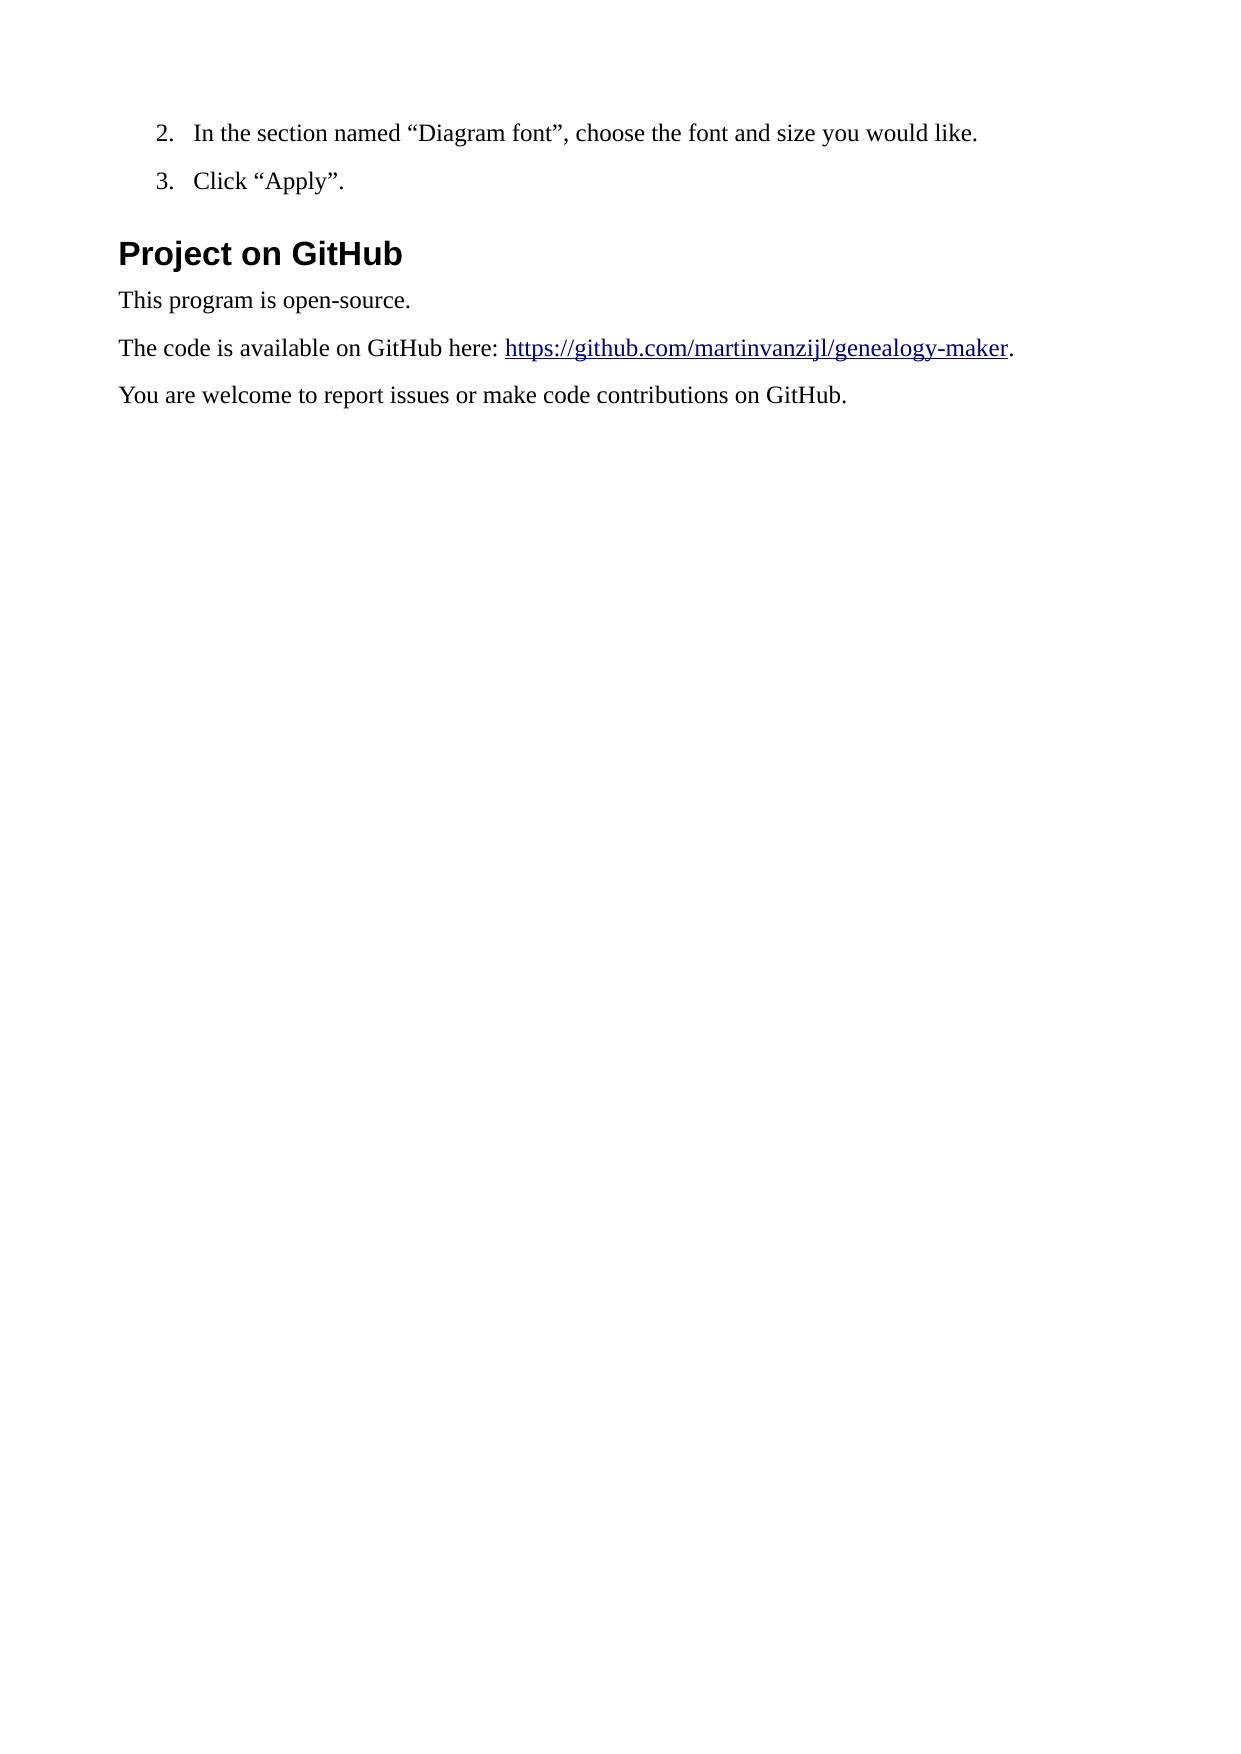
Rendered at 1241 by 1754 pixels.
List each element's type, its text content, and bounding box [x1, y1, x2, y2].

list In the section named “Diagram font”, choose the font and size you would like. [156, 118, 1122, 147]
list Click “Apply”. [156, 166, 1122, 194]
text You are welcome to report issues or make code contributions on GitHub. [118, 381, 1122, 409]
text This program is open-source. [118, 285, 1122, 314]
text The code is available on GitHub here: https://github.com/martinvanzijl/genealogy-maker. [118, 333, 1122, 362]
subtitle Project on GitHub [118, 234, 1122, 273]
